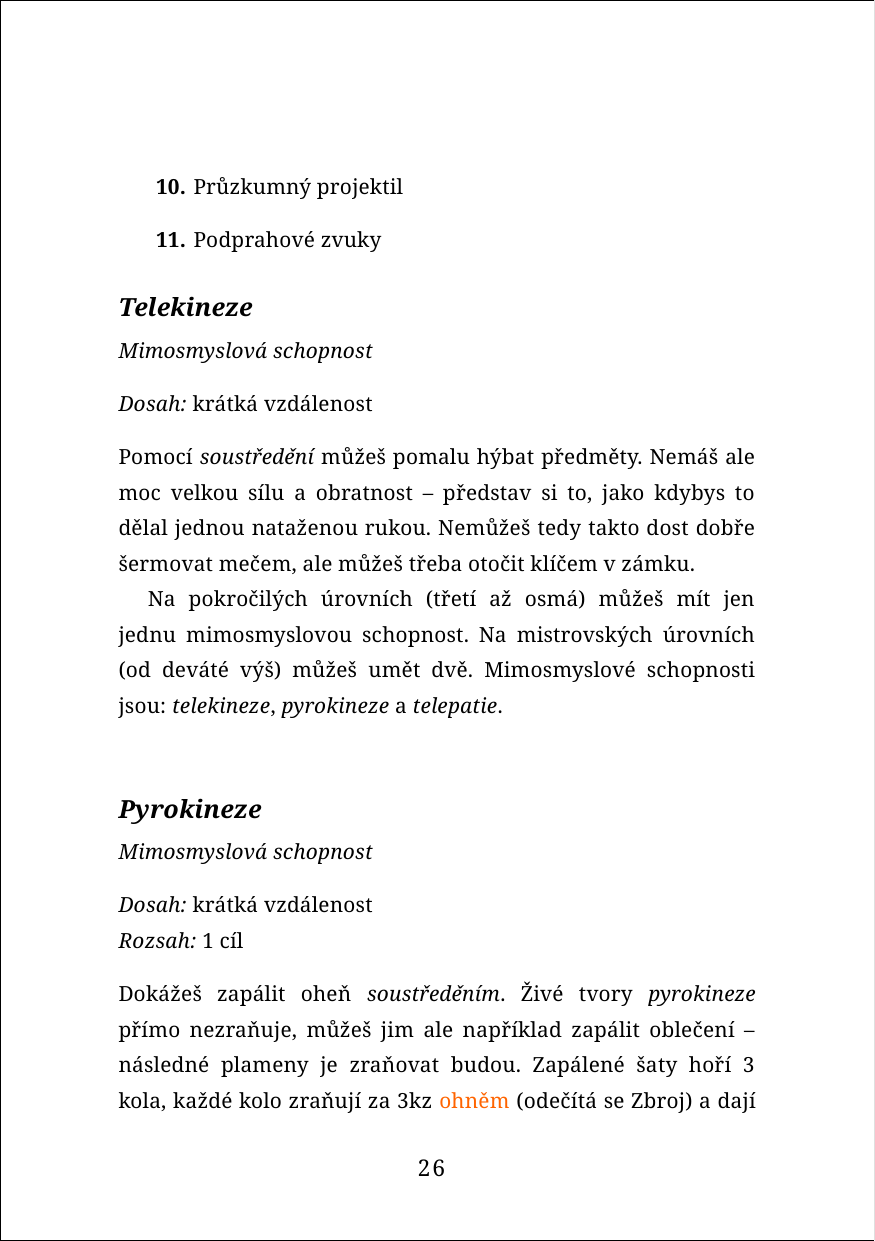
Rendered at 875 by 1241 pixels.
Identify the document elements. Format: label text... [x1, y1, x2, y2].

text Dosah: krátká vzdálenost Rozsah: 1 cíl [118, 891, 756, 954]
text Mimosmyslová schopnost [118, 336, 756, 364]
text Dokážeš zapálit oheň soustředěním. Živé tvory pyrokineze přímo nezraňuje, můžeš jim ale například zapálit oblečení – následné plameny je zraňovat budou. Zapálené šaty hoří 3 kola, každé kolo zraňují za 3kz ohněm (odečítá se Zbroj) a dají [118, 979, 756, 1114]
list Podprahové zvuky [156, 225, 756, 253]
subtitle Pyrokineze [118, 791, 756, 826]
text Pomocí soustředění můžeš pomalu hýbat předměty. Nemáš ale moc velkou sílu a obratnost – představ si to, jako kdybys to dělal jednou nataženou rukou. Nemůžeš tedy takto dost dobře šermovat mečem, ale můžeš třeba otočit klíčem v zámku. Na pokročilých úrovních (třetí až osmá) můžeš mít jen jednu mimosmyslovou schopnost. Na mistrovských úrovních (od deváté výš) můžeš umět dvě. Mimosmyslové schopnosti jsou: telekineze, pyrokineze a telepatie. [118, 442, 756, 755]
text Dosah: krátká vzdálenost [118, 389, 756, 417]
subtitle Telekineze [118, 290, 756, 324]
list Průzkumný projektil [156, 172, 756, 200]
text Mimosmyslová schopnost [118, 837, 756, 866]
